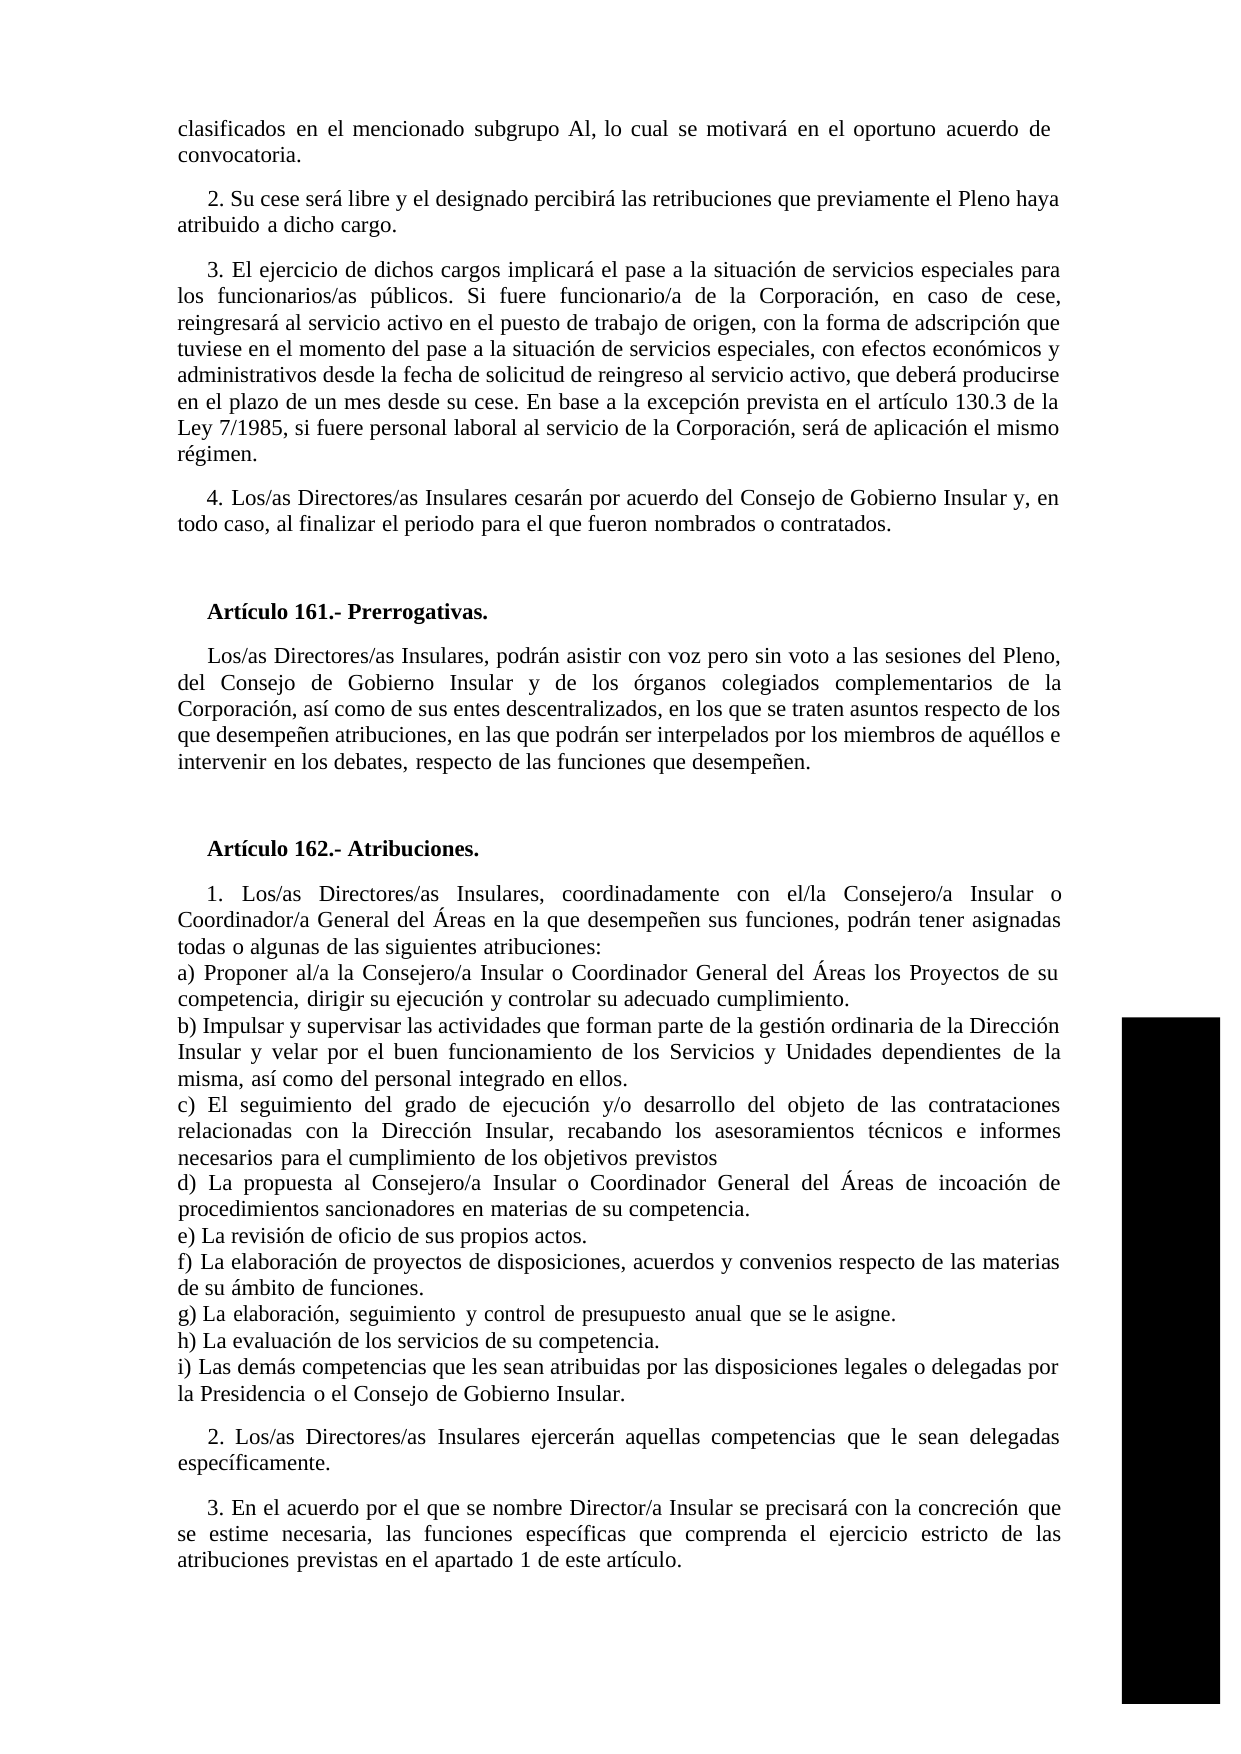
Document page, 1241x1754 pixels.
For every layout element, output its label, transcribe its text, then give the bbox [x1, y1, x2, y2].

text Artículo 161.- Prerrogativas. [207, 598, 1232, 624]
list Proponer al/a la Consejero/a Insular o Coordinador General del Áreas los Proyectos de su competencia, dirigir su ejecución y controlar su adecuado cumplimiento. [177, 959, 1060, 1012]
list Los/as Directores/as Insulares ejercerán aquellas competencias que le sean delegadas específicamente. [178, 1423, 1060, 1476]
list Su cese será libre y el designado percibirá las retribuciones que previamente el Pleno haya atribuido a dicho cargo. [177, 186, 1061, 238]
list La elaboración de proyectos de disposiciones, acuerdos y convenios respecto de las materias de su ámbito de funciones. [177, 1248, 1061, 1301]
text clasificados en el mencionado subgrupo Al, lo cual se motivará en el oportuno acuerdo de convocatoria. [178, 116, 1117, 168]
list La revisión de oficio de sus propios actos. [177, 1222, 1121, 1248]
list Las demás competencias que les sean atribuidas por las disposiciones legales o delegadas por la Presidencia o el Consejo de Gobierno Insular. [177, 1353, 1060, 1406]
list La evaluación de los servicios de su competencia. [177, 1327, 1121, 1353]
list Los/as Directores/as Insulares cesarán por acuerdo del Consejo de Gobierno Insular y, en todo caso, al finalizar el periodo para el que fueron nombrados o contratados. [177, 485, 1061, 536]
list La elaboración, seguimiento y control de presupuesto anual que se le asigne. [178, 1301, 1121, 1327]
text Los/as Directores/as Insulares, podrán asistir con voz pero sin voto a las sesiones del Pleno, del Consejo de Gobierno Insular y de los órganos colegiados complementarios de la Corporación, así como de sus entes descentralizados, en los que se traten asuntos respecto de los que desempeñen atribuciones, en las que podrán ser interpelados por los miembros de aquéllos e intervenir en los debates, respecto de las funciones que desempeñen. [177, 642, 1062, 774]
list El seguimiento del grado de ejecución y/o desarrollo del objeto de las contrataciones relacionadas con la Dirección Insular, recabando los asesoramientos técnicos e informes necesarios para el cumplimiento de los objetivos previstos [177, 1091, 1061, 1170]
list Impulsar y supervisar las actividades que forman parte de la gestión ordinaria de la Dirección Insular y velar por el buen funcionamiento de los Servicios y Unidades dependientes de la misma, así como del personal integrado en ellos. [177, 1012, 1061, 1091]
list Los/as Directores/as Insulares, coordinadamente con el/la Consejero/a Insular o Coordinador/a General del Áreas en la que desempeñen sus funciones, podrán tener asignadas todas o algunas de las siguientes atribuciones: [177, 880, 1062, 959]
list El ejercicio de dichos cargos implicará el pase a la situación de servicios especiales para los funcionarios/as públicos. Si fuere funcionario/a de la Corporación, en caso de cese, reingresará al servicio activo en el puesto de trabajo de origen, con la forma de adscripción que tuviese en el momento del pase a la situación de servicios especiales, con efectos económicos y administrativos desde la fecha de solicitud de reingreso al servicio activo, que deberá producirse en el plazo de un mes desde su cese. En base a la excepción prevista en el artículo 130.3 de la Ley 7/1985, si fuere personal laboral al servicio de la Corporación, será de aplicación el mismo régimen. [177, 256, 1061, 467]
list En el acuerdo por el que se nombre Director/a Insular se precisará con la concreción que se estime necesaria, las funciones específicas que comprenda el ejercicio estricto de las atribuciones previstas en el apartado 1 de este artículo. [177, 1494, 1061, 1573]
list La propuesta al Consejero/a Insular o Coordinador General del Áreas de incoación de procedimientos sancionadores en materias de su competencia. [177, 1170, 1061, 1222]
text Artículo 162.- Atribuciones. [207, 835, 1232, 862]
